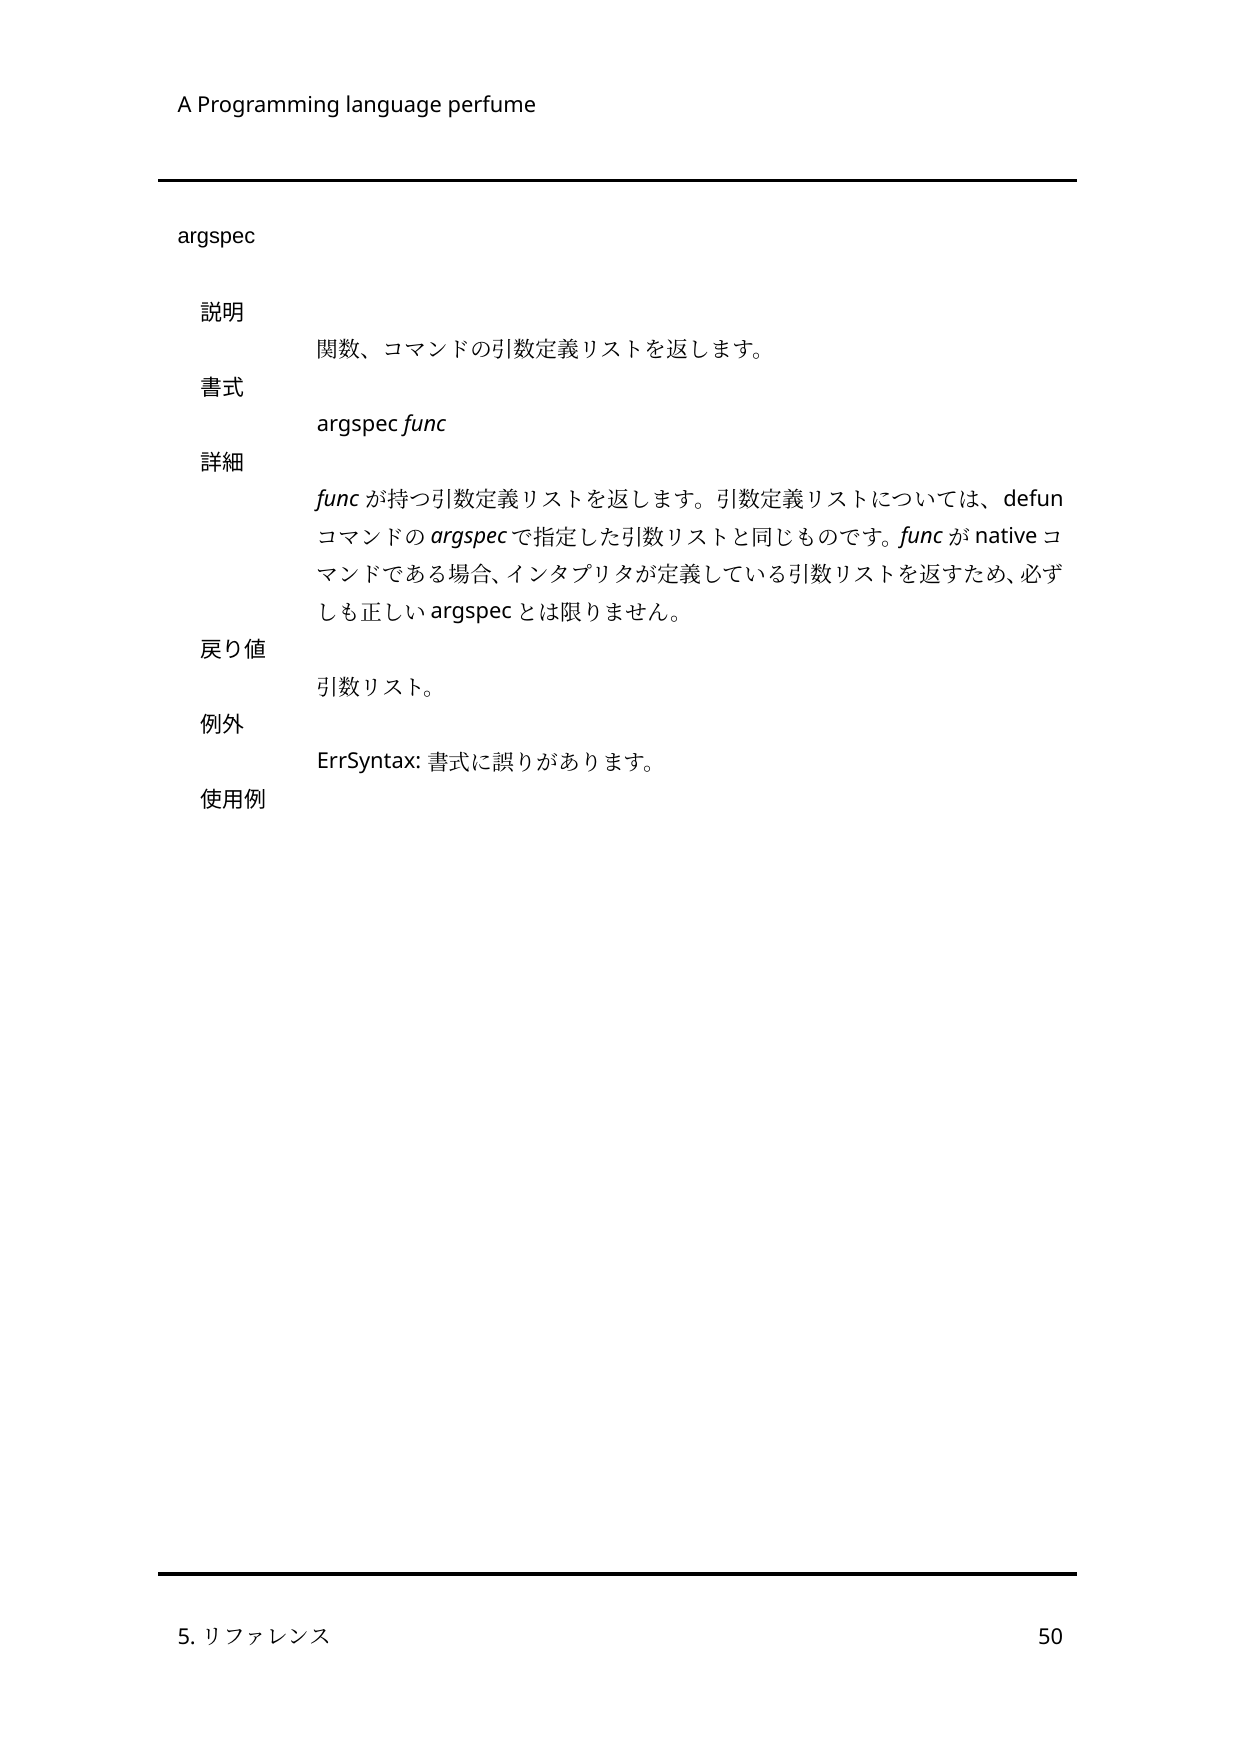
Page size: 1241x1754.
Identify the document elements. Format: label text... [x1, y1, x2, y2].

table_cell 書式 [200, 367, 317, 442]
table_header 関数、コマンドの引数定義リストを返します。 [317, 292, 1063, 367]
table_cell 戻り値 [200, 629, 317, 704]
table_cell 例外 [200, 704, 317, 779]
table_cell [317, 779, 1063, 867]
table_cell func が持つ引数定義リストを返します。引数定義リストについては、defunコマンドのargspecで指定した引数リストと同じものです。func がnativeコマンドである場合、インタプリタが定義している引数リストを返すため、必ずしも正しいargspecとは限りません。 [317, 442, 1063, 629]
table_cell 引数リスト。 [317, 629, 1063, 704]
subtitle argspec [177, 217, 1063, 254]
table_header 説明 [200, 292, 317, 367]
table_cell 詳細 [200, 442, 317, 629]
table_cell 使用例 [200, 779, 317, 867]
table_cell argspec func [317, 367, 1063, 442]
table_cell ErrSyntax: 書式に誤りがあります。 [317, 704, 1063, 779]
